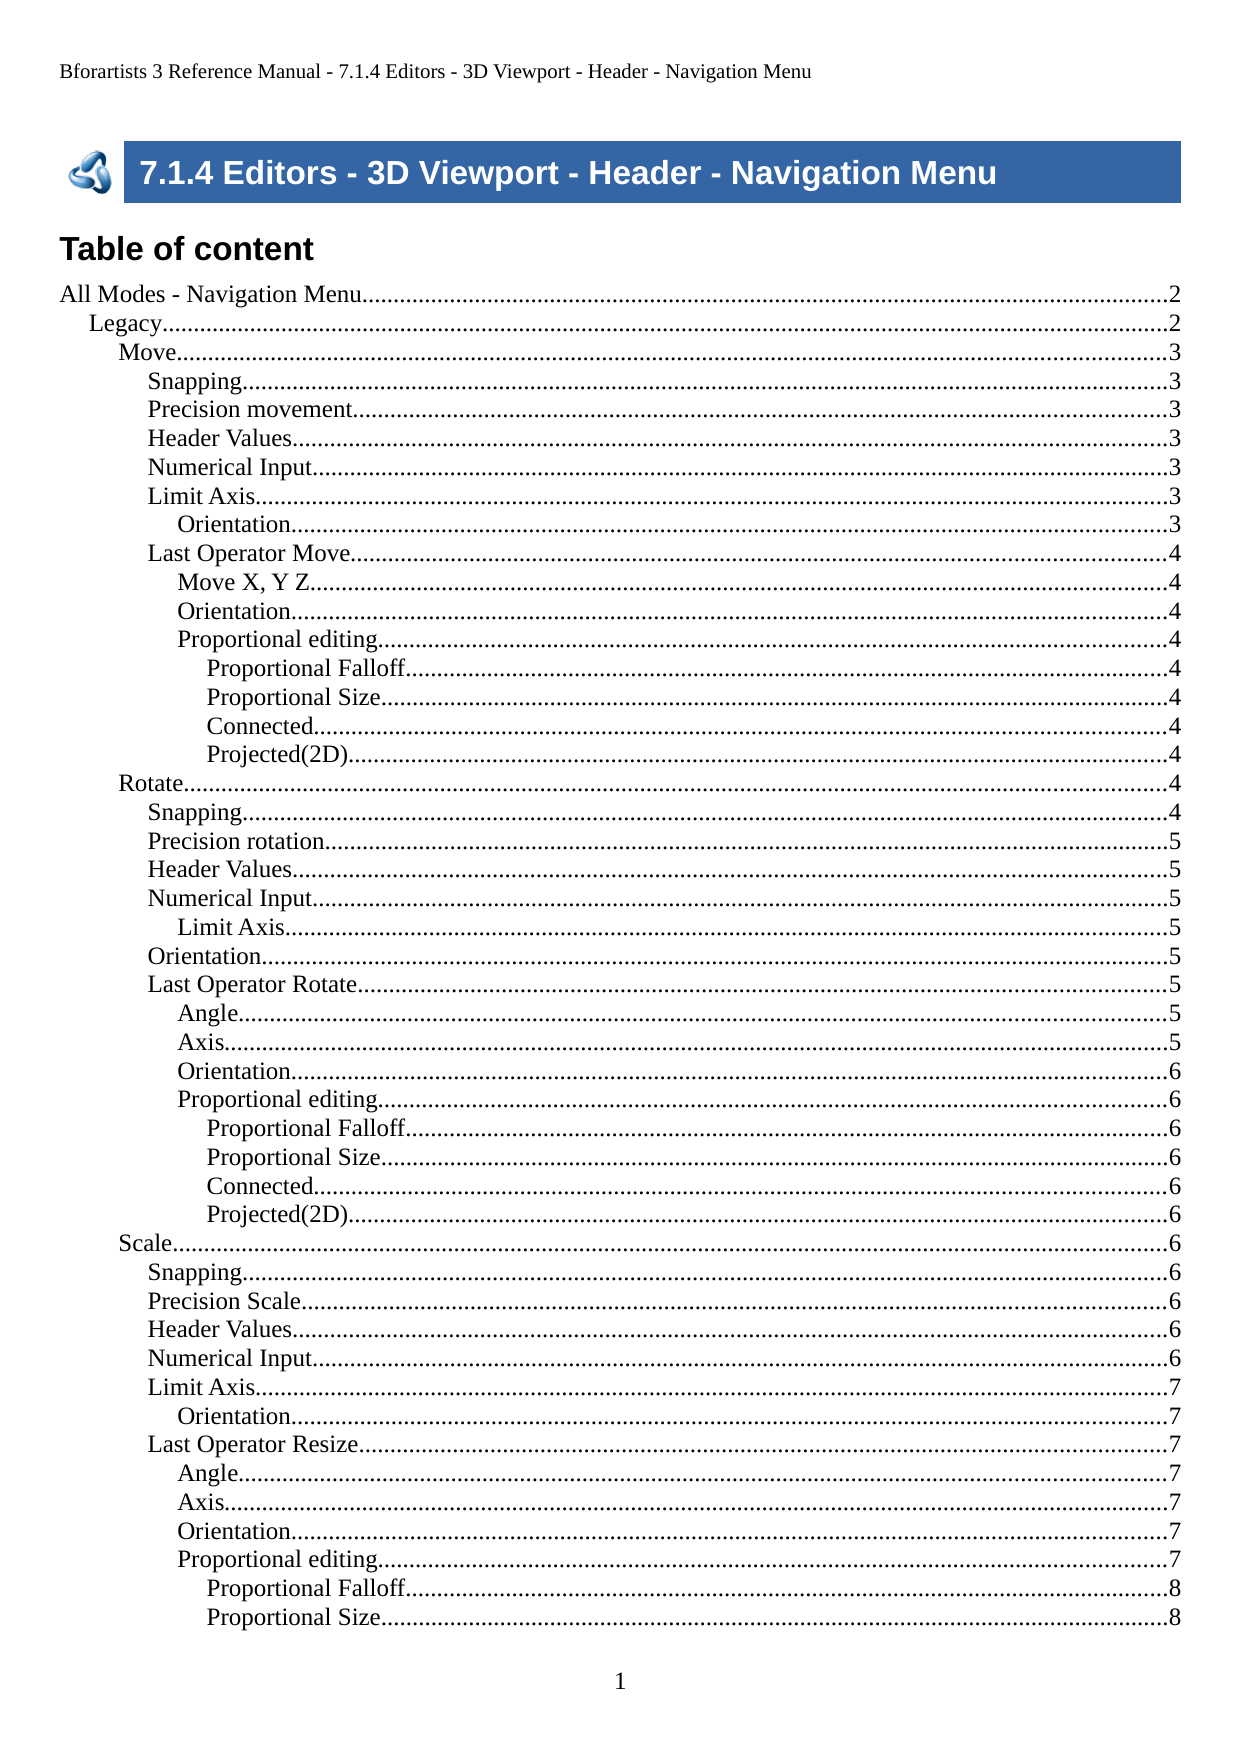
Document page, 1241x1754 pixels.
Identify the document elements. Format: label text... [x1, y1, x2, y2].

text All Modes - Navigation Menu 2 [59, 279, 1181, 308]
text Numerical Input 6 [147, 1343, 1181, 1372]
text Precision rotation 5 [147, 826, 1181, 854]
text Projected(2D) 4 [206, 739, 1181, 768]
text Header Values 6 [147, 1314, 1181, 1343]
text Rotate 4 [118, 768, 1181, 797]
text Last Operator Move 4 [147, 538, 1181, 567]
text Numerical Input 3 [147, 452, 1181, 481]
text Header Values 5 [147, 854, 1181, 883]
text Connected 6 [206, 1171, 1181, 1199]
text Proportional editing 7 [177, 1544, 1181, 1573]
text Legacy 2 [88, 308, 1181, 337]
text Proportional Size 4 [206, 682, 1181, 711]
text Precision Scale 6 [147, 1286, 1181, 1314]
text Proportional Size 6 [206, 1142, 1181, 1171]
text Proportional Falloff 8 [206, 1573, 1181, 1602]
text Precision movement 3 [147, 394, 1181, 423]
text Proportional Falloff 4 [206, 653, 1181, 682]
text Limit Axis 7 [147, 1372, 1181, 1401]
text Limit Axis 3 [147, 481, 1181, 509]
text Orientation 3 [177, 509, 1181, 538]
text Move 3 [118, 337, 1181, 366]
subtitle Table of content [59, 228, 1181, 267]
text Connected 4 [206, 711, 1181, 739]
text Orientation 5 [147, 941, 1181, 969]
text Scale 6 [118, 1228, 1181, 1257]
text Axis 5 [177, 1027, 1181, 1056]
picture [65, 147, 114, 197]
text Angle 5 [177, 998, 1181, 1027]
text Last Operator Resize 7 [147, 1429, 1181, 1458]
text Snapping 3 [147, 366, 1181, 394]
text Snapping 4 [147, 797, 1181, 826]
text Orientation 6 [177, 1056, 1181, 1084]
text Numerical Input 5 [147, 883, 1181, 912]
text Move X, Y Z 4 [177, 567, 1181, 596]
text Angle 7 [177, 1458, 1181, 1487]
text Orientation 7 [177, 1401, 1181, 1429]
text Proportional Size 8 [206, 1602, 1181, 1631]
text Header Values 3 [147, 423, 1181, 452]
text Limit Axis 5 [177, 912, 1181, 941]
text Orientation 4 [177, 596, 1181, 624]
text Proportional Falloff 6 [206, 1113, 1181, 1142]
table_header [59, 141, 124, 203]
table_header 7.1.4 Editors - 3D Viewport - Header - Navigation Menu [124, 141, 1181, 203]
text Proportional editing 6 [177, 1084, 1181, 1113]
text Snapping 6 [147, 1257, 1181, 1286]
text Proportional editing 4 [177, 624, 1181, 653]
text Projected(2D) 6 [206, 1199, 1181, 1228]
text Axis 7 [177, 1487, 1181, 1516]
text Last Operator Rotate 5 [147, 969, 1181, 998]
text Orientation 7 [177, 1516, 1181, 1544]
